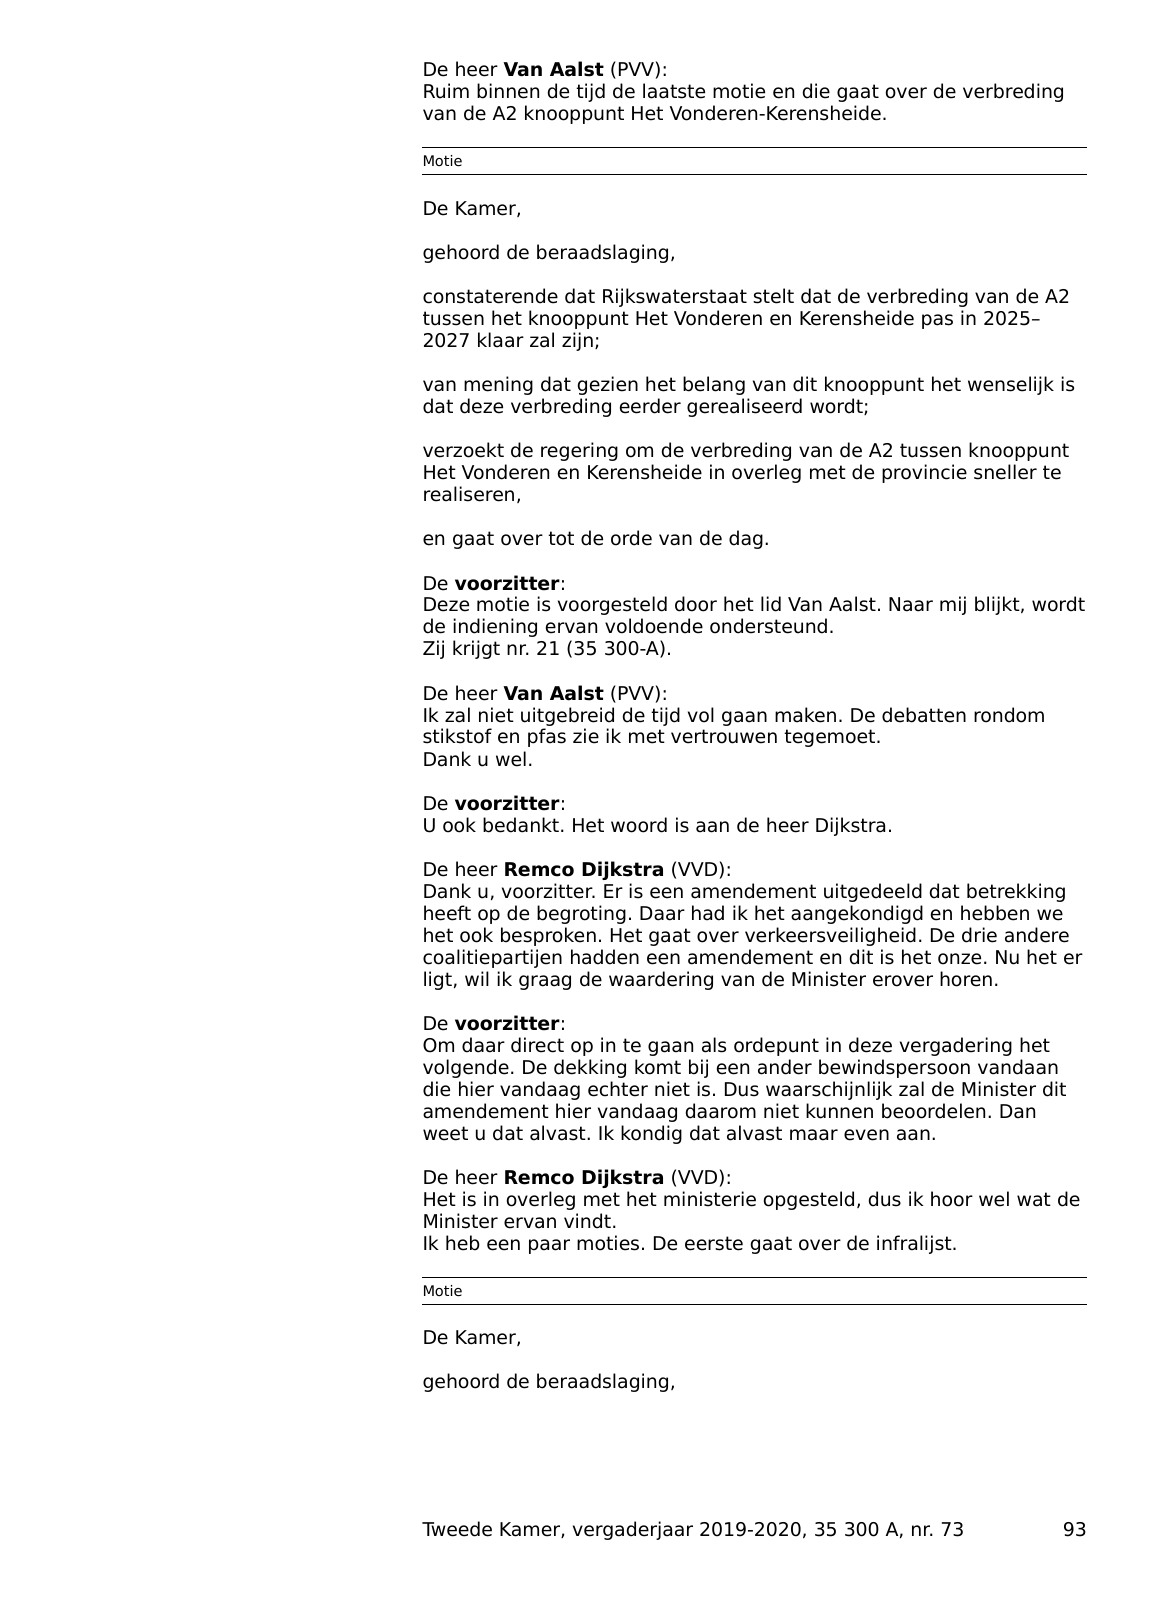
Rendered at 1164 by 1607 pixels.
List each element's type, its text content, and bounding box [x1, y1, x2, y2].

text De Kamer, [422, 197, 1087, 219]
table_header Motie [422, 1278, 1087, 1304]
text De heer Remco Dijkstra (VVD): [422, 859, 1087, 881]
text Dank u wel. [422, 748, 1087, 770]
table_header Motie [422, 148, 1087, 174]
text van mening dat gezien het belang van dit knooppunt het wenselijk is dat deze verbreding eerder gerealiseerd wordt; [422, 374, 1087, 418]
text Het is in overleg met het ministerie opgesteld, dus ik hoor wel wat de Minister ervan vindt. [422, 1189, 1087, 1233]
text verzoekt de regering om de verbreding van de A2 tussen knooppunt Het Vonderen en Kerensheide in overleg met de provincie sneller te realiseren, [422, 440, 1087, 506]
text Ik heb een paar moties. De eerste gaat over de infralijst. [422, 1233, 1087, 1255]
text De voorzitter: [422, 793, 1087, 814]
text De heer Remco Dijkstra (VVD): [422, 1167, 1087, 1189]
text gehoord de beraadslaging, [422, 1371, 1087, 1393]
text gehoord de beraadslaging, [422, 242, 1087, 264]
text constaterende dat Rijkswaterstaat stelt dat de verbreding van de A2 tussen het knooppunt Het Vonderen en Kerensheide pas in 2025–2027 klaar zal zijn; [422, 286, 1087, 352]
text Deze motie is voorgesteld door het lid Van Aalst. Naar mij blijkt, wordt de indiening ervan voldoende ondersteund. [422, 594, 1087, 638]
text Zij krijgt nr. 21 (35 300-A). [422, 638, 1087, 660]
text De Kamer, [422, 1327, 1087, 1349]
text U ook bedankt. Het woord is aan de heer Dijkstra. [422, 814, 1087, 837]
text Om daar direct op in te gaan als ordepunt in deze vergadering het volgende. De dekking komt bij een ander bewindspersoon vandaan die hier vandaag echter niet is. Dus waarschijnlijk zal de Minister dit amendement hier vandaag daarom niet kunnen beoordelen. Dan weet u dat alvast. Ik kondig dat alvast maar even aan. [422, 1035, 1087, 1145]
text en gaat over tot de orde van de dag. [422, 528, 1087, 550]
text Dank u, voorzitter. Er is een amendement uitgedeeld dat betrekking heeft op de begroting. Daar had ik het aangekondigd en hebben we het ook besproken. Het gaat over verkeersveiligheid. De drie andere coalitiepartijen hadden een amendement en dit is het onze. Nu het er ligt, wil ik graag de waardering van de Minister erover horen. [422, 881, 1087, 991]
text De heer Van Aalst (PVV): [422, 682, 1087, 704]
text Ik zal niet uitgebreid de tijd vol gaan maken. De debatten rondom stikstof en pfas zie ik met vertrouwen tegemoet. [422, 704, 1087, 748]
text De heer Van Aalst (PVV): [422, 59, 1087, 81]
text Ruim binnen de tijd de laatste motie en die gaat over de verbreding van de A2 knooppunt Het Vonderen-Kerensheide. [422, 81, 1087, 125]
text De voorzitter: [422, 1013, 1087, 1035]
text De voorzitter: [422, 572, 1087, 594]
